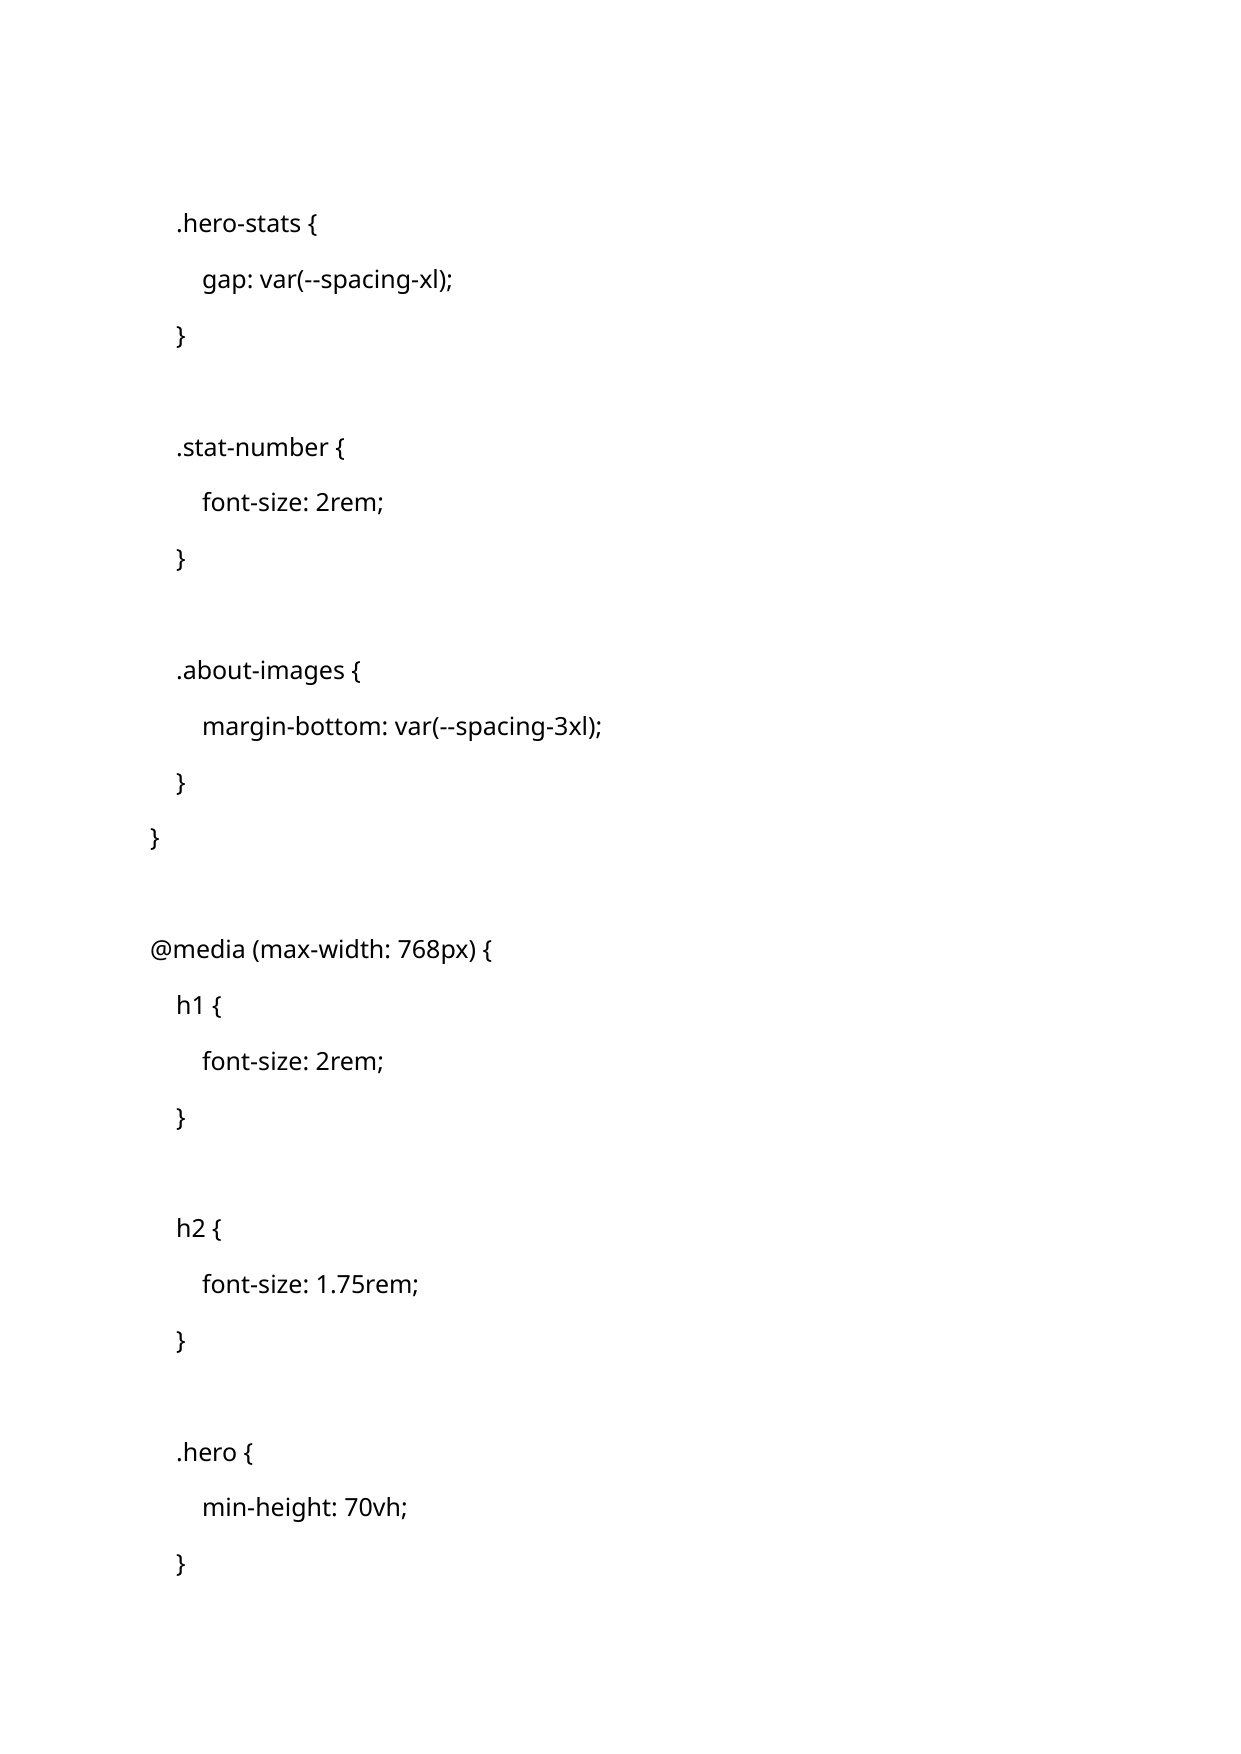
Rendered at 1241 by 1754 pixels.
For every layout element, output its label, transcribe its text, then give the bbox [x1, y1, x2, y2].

text margin-bottom: var(--spacing-3xl); [150, 708, 1090, 742]
text } [150, 820, 1090, 854]
text gap: var(--spacing-xl); [150, 262, 1090, 296]
text h2 { [150, 1211, 1090, 1245]
text .stat-number { [150, 429, 1090, 463]
text } [150, 1099, 1090, 1133]
text font-size: 2rem; [150, 485, 1090, 519]
text font-size: 1.75rem; [150, 1267, 1090, 1301]
text } [150, 1322, 1090, 1357]
text } [150, 317, 1090, 352]
text .hero-stats { [150, 206, 1090, 240]
text @media (max-width: 768px) { [150, 932, 1090, 966]
text h1 { [150, 987, 1090, 1022]
text } [150, 541, 1090, 575]
text font-size: 2rem; [150, 1043, 1090, 1077]
text } [150, 764, 1090, 798]
text } [150, 1546, 1090, 1580]
text min-height: 70vh; [150, 1490, 1090, 1524]
text .about-images { [150, 652, 1090, 687]
text .hero { [150, 1434, 1090, 1468]
